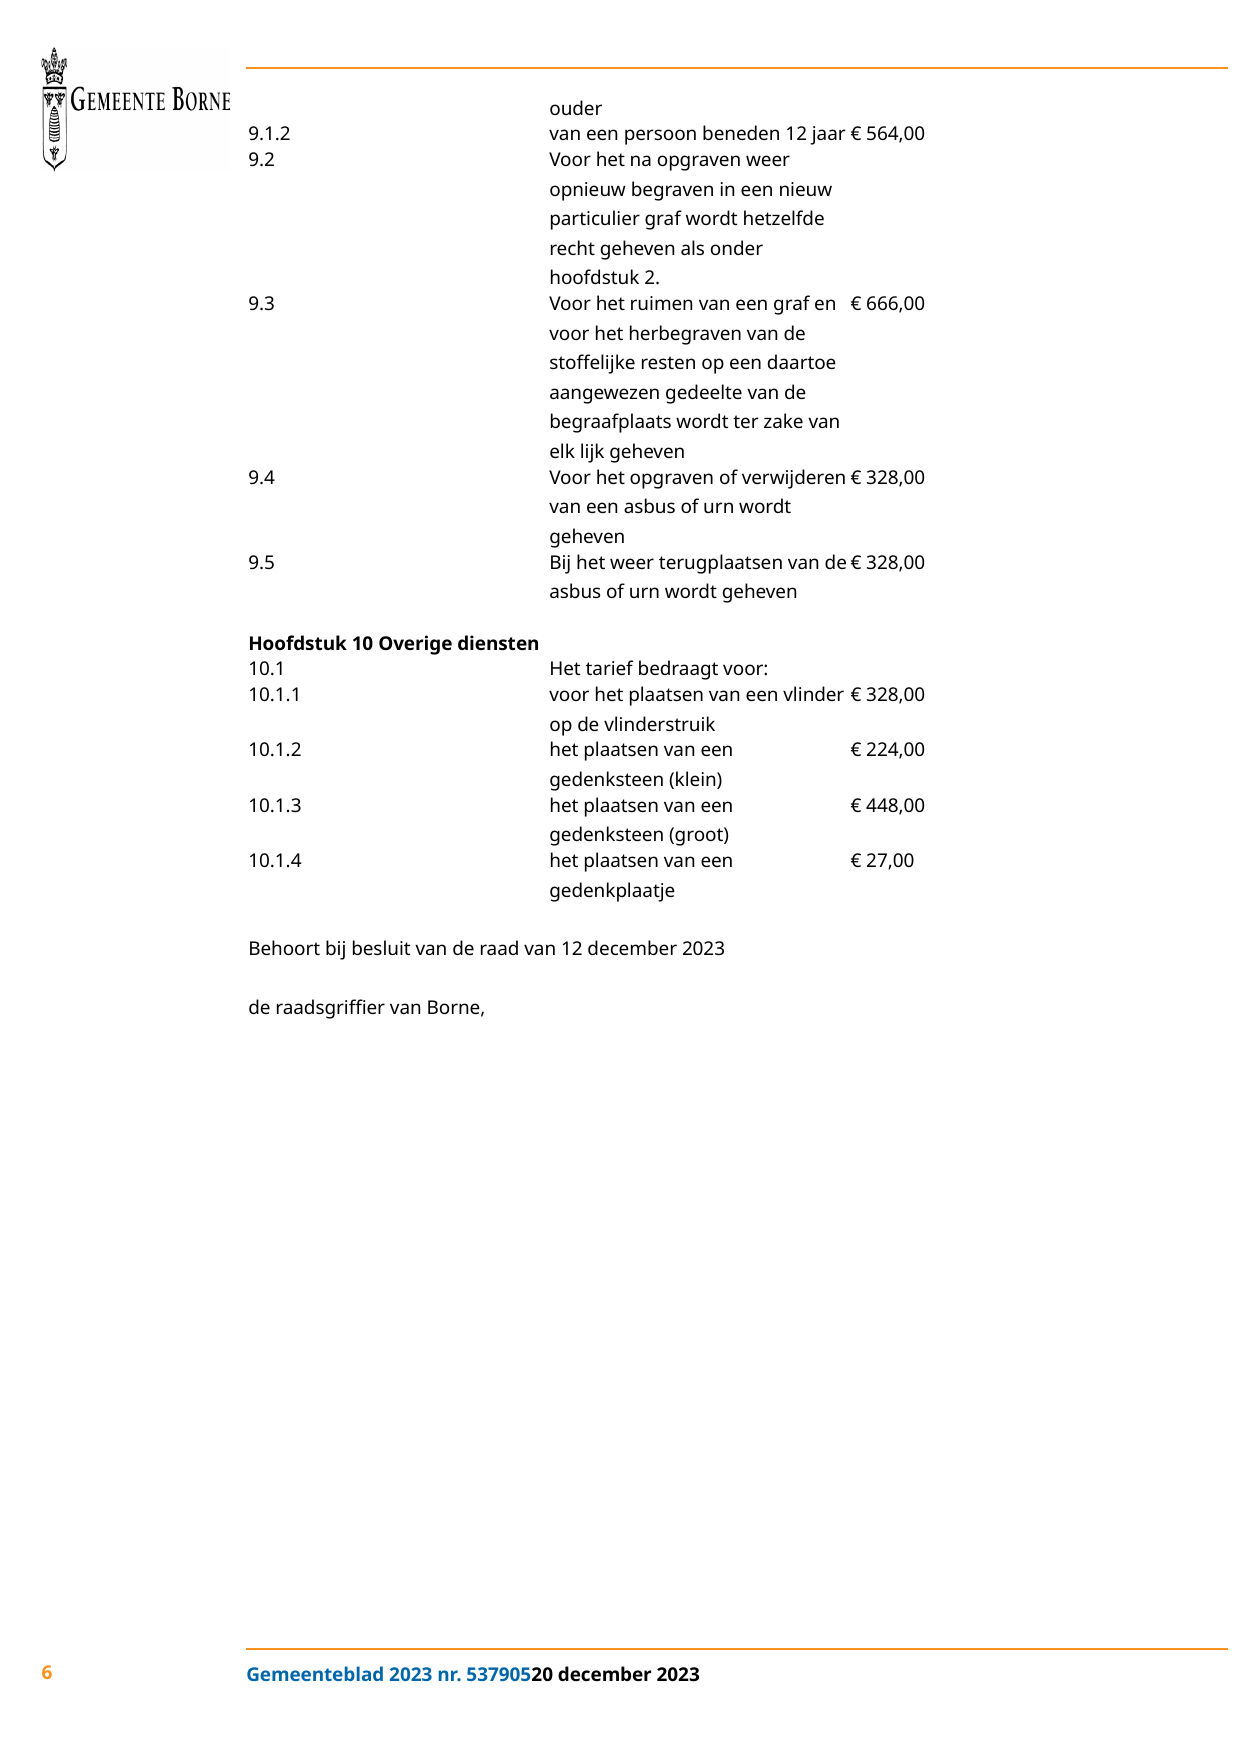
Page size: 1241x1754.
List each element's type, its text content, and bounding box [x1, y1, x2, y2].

text de raadsgriffier van Borne, [248, 994, 1152, 1020]
table_cell [850, 656, 1152, 681]
table_cell 10.1.4 [248, 847, 549, 903]
table_cell [248, 95, 549, 121]
table_cell 10.1.3 [248, 792, 549, 847]
table_cell € 328,00 [850, 464, 1152, 549]
table_cell Hoofdstuk 10 Overige diensten [248, 630, 850, 656]
table_cell [850, 630, 1152, 656]
table_cell van een persoon beneden 12 jaar [549, 121, 850, 146]
table_cell 9.4 [248, 464, 549, 549]
text Behoort bij besluit van de raad van 12 december 2023 [248, 935, 1152, 961]
table_cell 10.1.2 [248, 737, 549, 792]
table_cell Bij het weer terugplaatsen van de asbus of urn wordt geheven [549, 549, 850, 604]
table_cell Voor het na opgraven weer opnieuw begraven in een nieuw particulier graf wordt hetzelfde recht geheven als onder hoofdstuk 2. [549, 146, 850, 290]
table_cell € 328,00 [850, 549, 1152, 604]
table_cell [850, 604, 1152, 630]
table_cell € 224,00 [850, 737, 1152, 792]
table_cell 10.1.1 [248, 681, 549, 737]
table_cell het plaatsen van een gedenksteen (klein) [549, 737, 850, 792]
table_cell het plaatsen van een gedenksteen (groot) [549, 792, 850, 847]
table_cell [549, 604, 850, 630]
table_cell 9.3 [248, 290, 549, 464]
table_cell ouder [549, 95, 850, 121]
table_cell Voor het opgraven of verwijderen van een asbus of urn wordt geheven [549, 464, 850, 549]
table_cell 10.1 [248, 656, 549, 681]
table_cell voor het plaatsen van een vlinder op de vlinderstruik [549, 681, 850, 737]
table_cell het plaatsen van een gedenkplaatje [549, 847, 850, 903]
table_cell € 564,00 [850, 121, 1152, 146]
table_cell [850, 95, 1152, 121]
table_cell Voor het ruimen van een graf en voor het herbegraven van de stoffelijke resten op een daartoe aangewezen gedeelte van de begraafplaats wordt ter zake van elk lijk geheven [549, 290, 850, 464]
table_cell € 27,00 [850, 847, 1152, 903]
table_cell Het tarief bedraagt voor: [549, 656, 850, 681]
table_cell 9.5 [248, 549, 549, 604]
table_cell [248, 604, 549, 630]
table_cell 9.1.2 [248, 121, 549, 146]
table_cell € 328,00 [850, 681, 1152, 737]
picture [41, 47, 231, 172]
table_cell € 448,00 [850, 792, 1152, 847]
table_cell [850, 146, 1152, 290]
table_cell € 666,00 [850, 290, 1152, 464]
table_cell 9.2 [248, 146, 549, 290]
